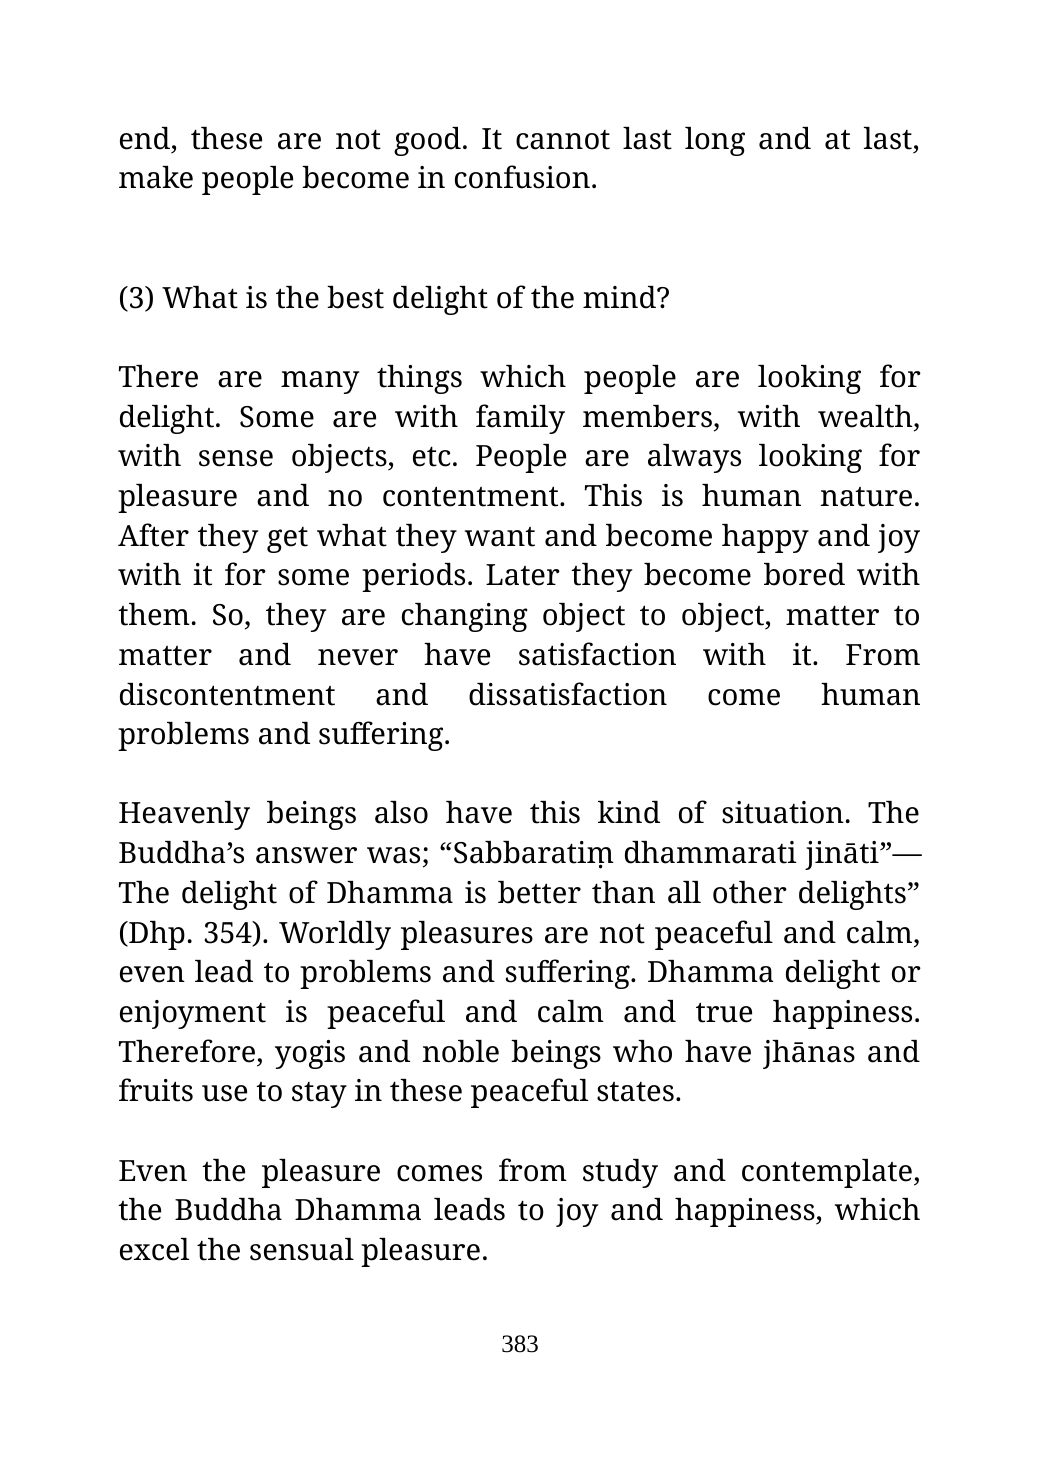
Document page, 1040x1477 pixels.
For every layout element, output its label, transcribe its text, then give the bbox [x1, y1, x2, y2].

text end, these are not good. It cannot last long and at last, make people become in confusion. (3) What is the best delight of the mind? There are many things which people are looking for delight. Some are with family members, with wealth, with sense objects, etc. People are always looking for pleasure and no contentment. This is human nature. After they get what they want and become happy and joy with it for some periods. Later they become bored with them. So, they are changing object to object, matter to matter and never have satisfaction with it. From discontentment and dissatisfaction come human problems and suffering. Heavenly beings also have this kind of situation. The Buddha’s answer was; “Sabbaratiṃ dhammarati jināti”—The delight of Dhamma is better than all other delights” (Dhp. 354). Worldly pleasures are not peaceful and calm, even lead to problems and suffering. Dhamma delight or enjoyment is peaceful and calm and true happiness. Therefore, yogis and noble beings who have jhānas and fruits use to stay in these peaceful states. Even the pleasure comes from study and contemplate, the Buddha Dhamma leads to joy and happiness, which excel the sensual pleasure. [118, 118, 922, 1269]
